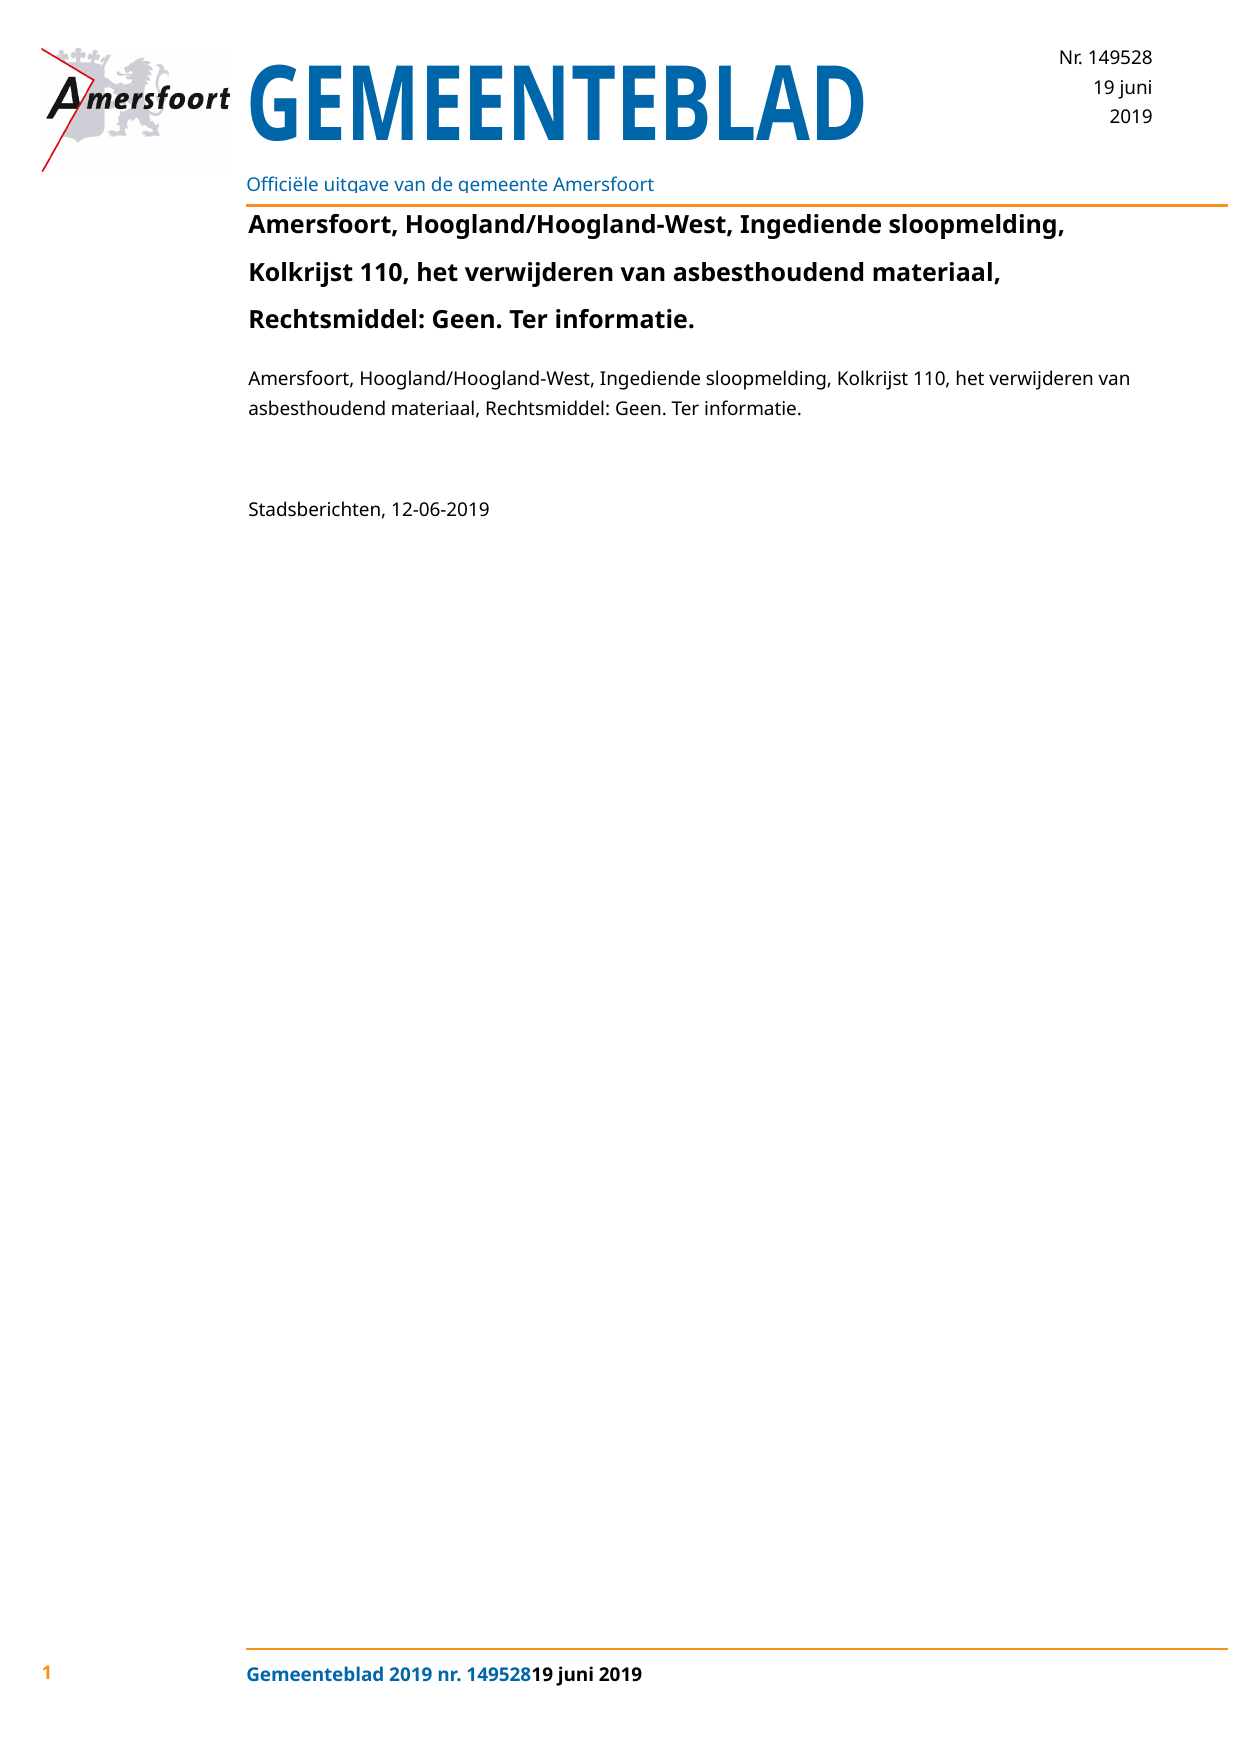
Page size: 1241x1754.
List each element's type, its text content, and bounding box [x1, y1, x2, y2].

text Amersfoort, Hoogland/Hoogland-West, Ingediende sloopmelding, Kolkrijst 110, het verwijderen van asbesthoudend materiaal, Rechtsmiddel: Geen. Ter informatie. [248, 207, 1152, 336]
picture [41, 47, 231, 172]
text Amersfoort, Hoogland/Hoogland-West, Ingediende sloopmelding, Kolkrijst 110, het verwijderen van asbesthoudend materiaal, Rechtsmiddel: Geen. Ter informatie. [248, 366, 1152, 421]
text Stadsberichten, 12-06-2019 [248, 496, 1152, 522]
